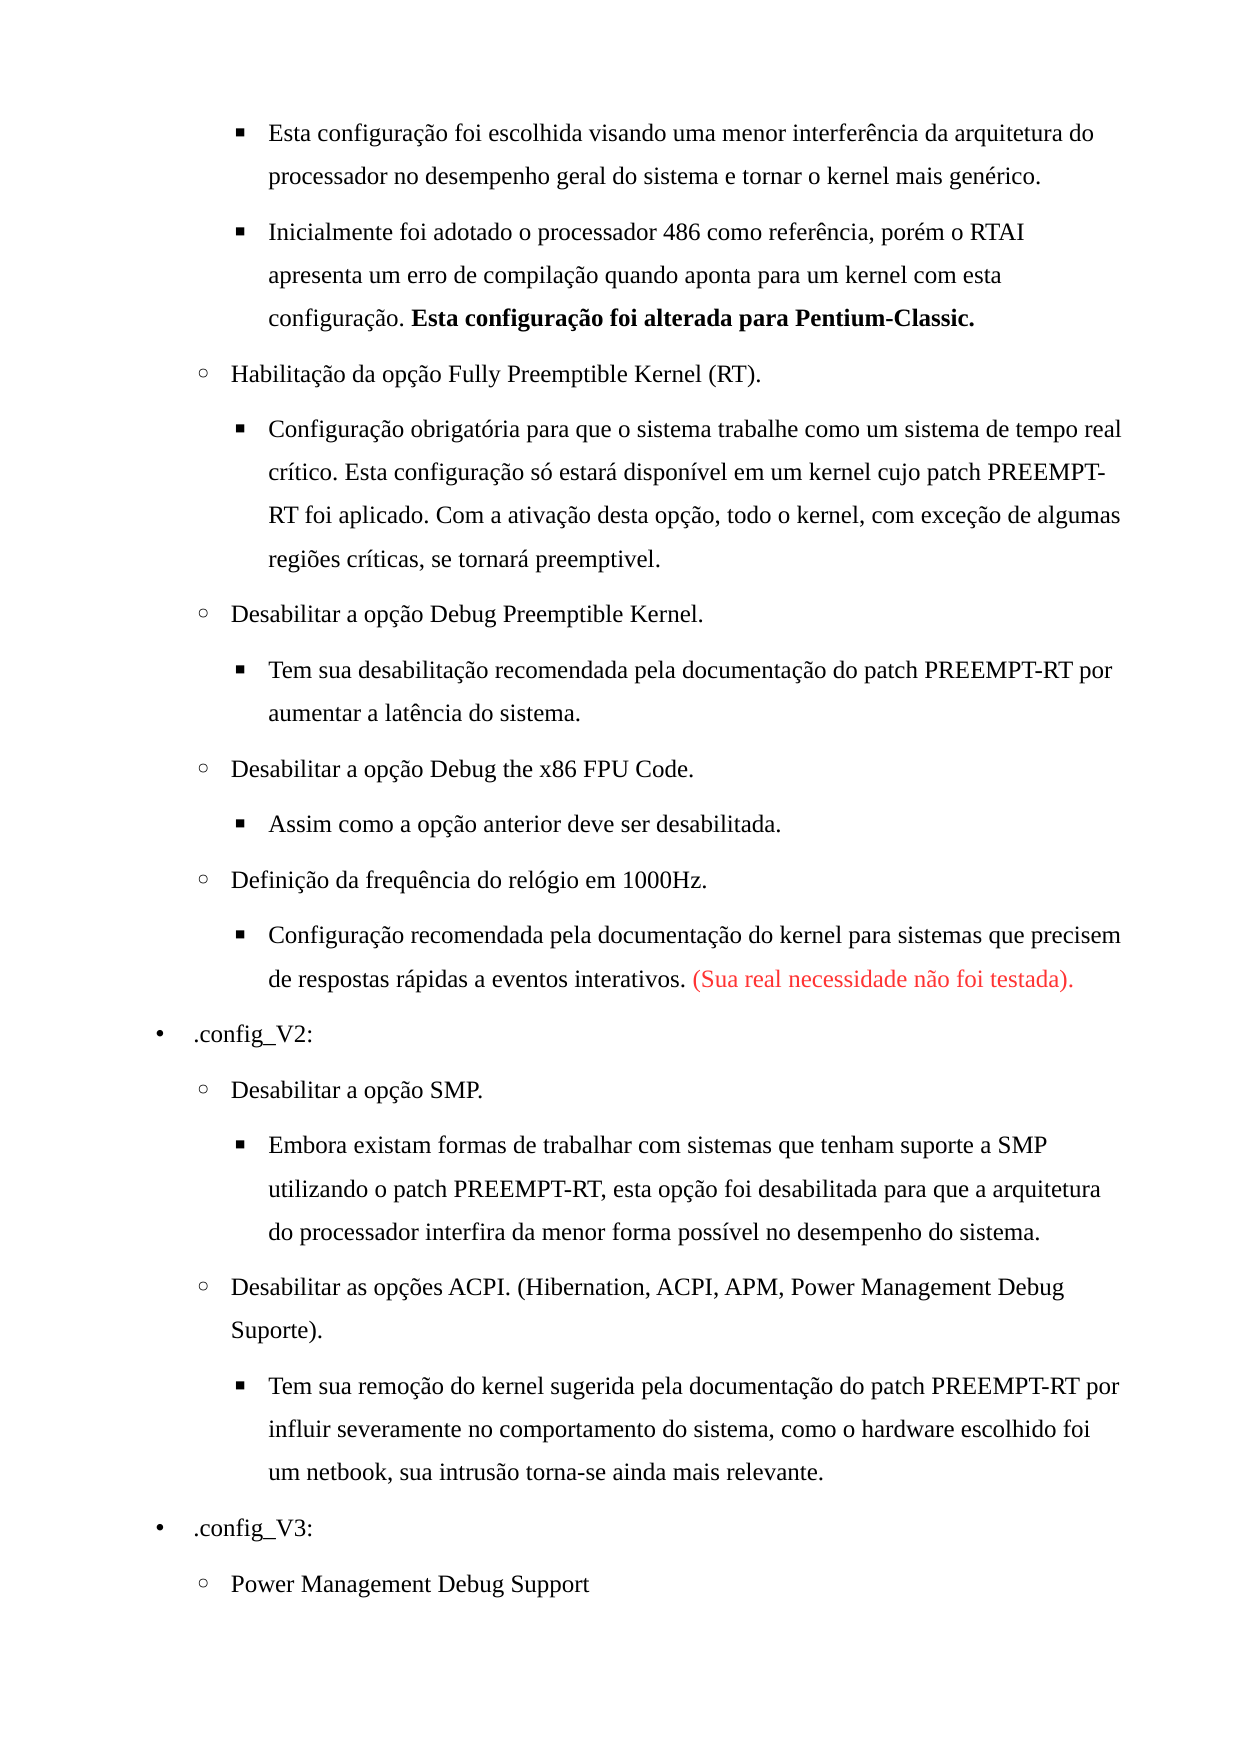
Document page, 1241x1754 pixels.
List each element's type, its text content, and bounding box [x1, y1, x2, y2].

list Desabilitar a opção Debug Preemptible Kernel. [193, 599, 1122, 628]
list .config_V2: [156, 1019, 1122, 1048]
list Power Management Debug Support [193, 1569, 1122, 1597]
list Desabilitar a opção Debug the x86 FPU Code. [193, 754, 1122, 782]
list Embora existam formas de trabalhar com sistemas que tenham suporte a SMP utilizando o patch PREEMPT-RT, esta opção foi desabilitada para que a arquitetura do processador interfira da menor forma possível no desempenho do sistema. [231, 1131, 1122, 1246]
list .config_V3: [156, 1513, 1122, 1542]
list Habilitação da opção Fully Preemptible Kernel (RT). [193, 359, 1122, 387]
list Desabilitar a opção SMP. [193, 1075, 1122, 1104]
list Configuração recomendada pela documentação do kernel para sistemas que precisem de respostas rápidas a eventos interativos. (Sua real necessidade não foi testada). [231, 921, 1122, 992]
list Configuração obrigatória para que o sistema trabalhe como um sistema de tempo real crítico. Esta configuração só estará disponível em um kernel cujo patch PREEMPT-RT foi aplicado. Com a ativação desta opção, todo o kernel, com exceção de algumas regiões críticas, se tornará preemptivel. [231, 414, 1122, 572]
list Tem sua remoção do kernel sugerida pela documentação do patch PREEMPT-RT por influir severamente no comportamento do sistema, como o hardware escolhido foi um netbook, sua intrusão torna-se ainda mais relevante. [231, 1371, 1122, 1486]
list Inicialmente foi adotado o processador 486 como referência, porém o RTAI apresenta um erro de compilação quando aponta para um kernel com esta configuração. Esta configuração foi alterada para Pentium-Classic. [231, 217, 1122, 332]
list Tem sua desabilitação recomendada pela documentação do patch PREEMPT-RT por aumentar a latência do sistema. [231, 655, 1122, 727]
list Assim como a opção anterior deve ser desabilitada. [231, 809, 1122, 838]
list Desabilitar as opções ACPI. (Hibernation, ACPI, APM, Power Management Debug Suporte). [193, 1272, 1122, 1344]
list Esta configuração foi escolhida visando uma menor interferência da arquitetura do processador no desempenho geral do sistema e tornar o kernel mais genérico. [231, 118, 1122, 190]
list Definição da frequência do relógio em 1000Hz. [193, 865, 1122, 894]
